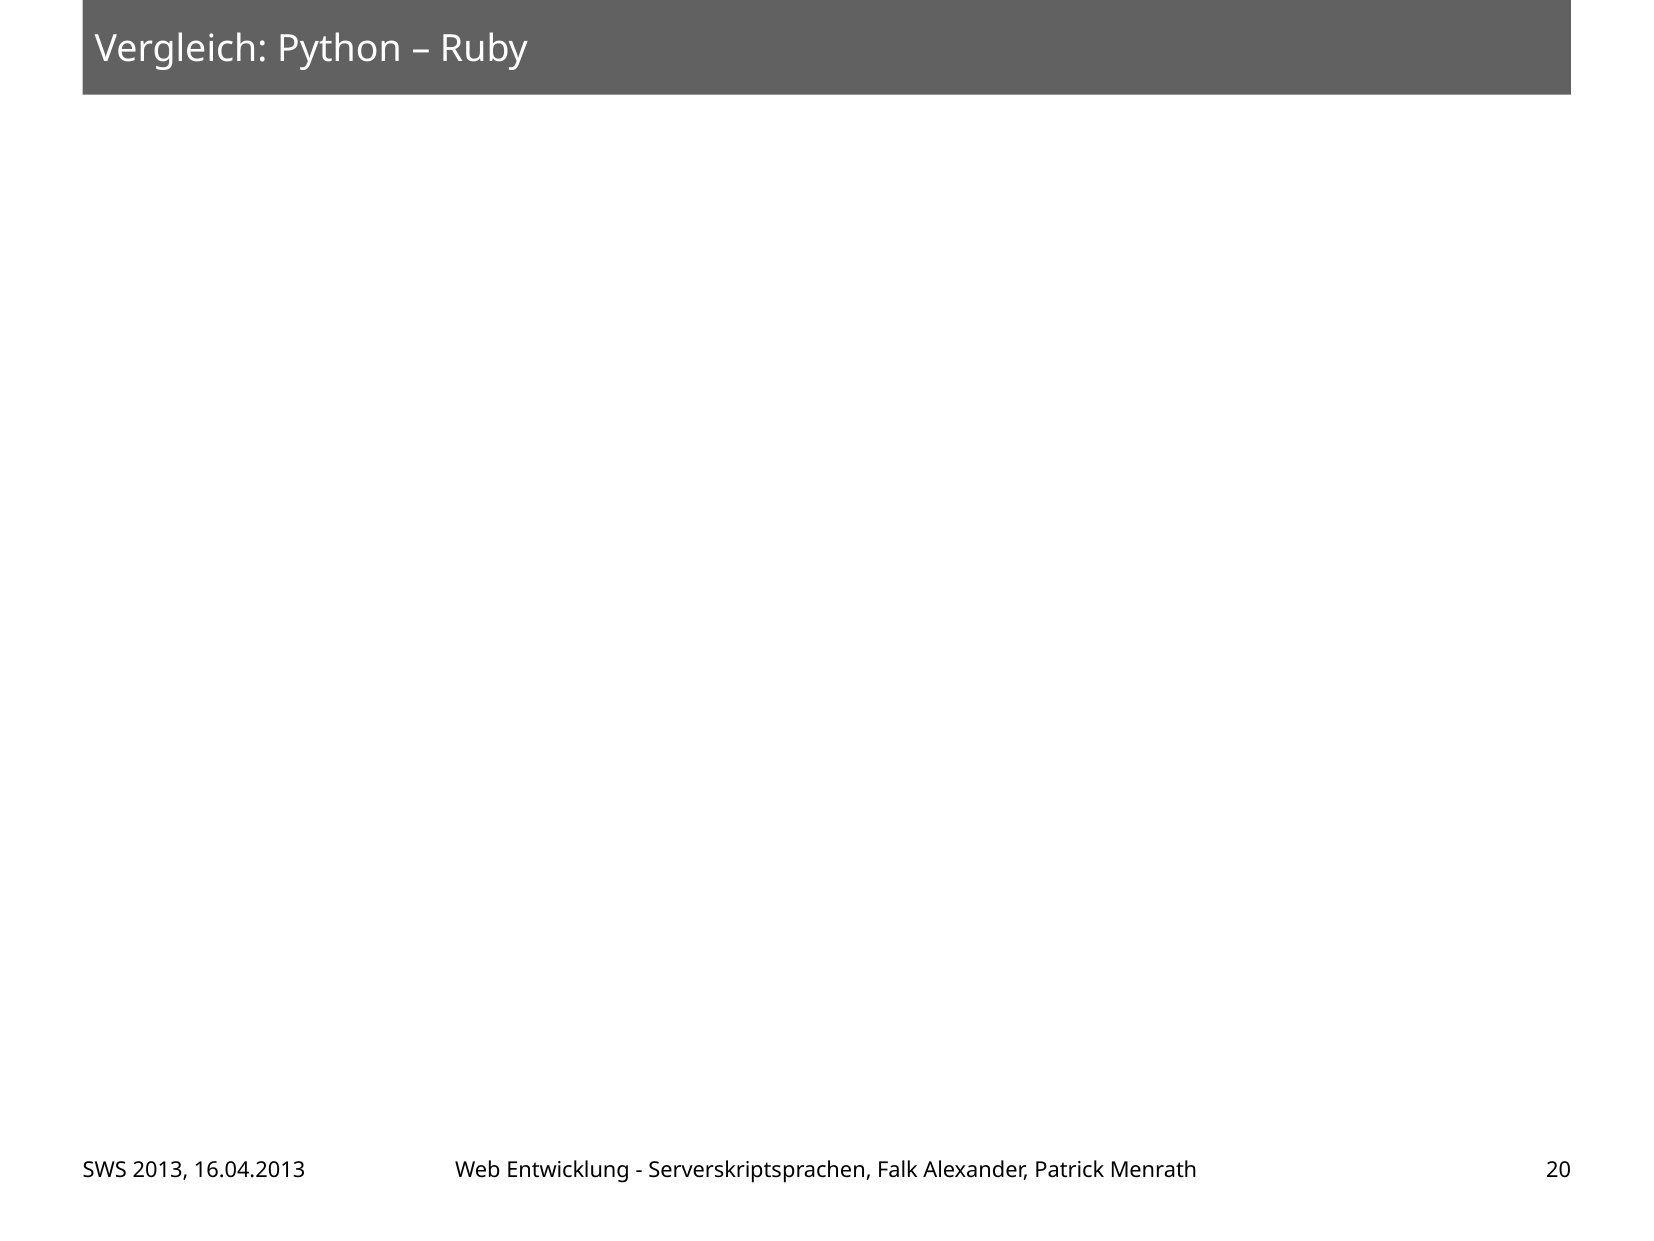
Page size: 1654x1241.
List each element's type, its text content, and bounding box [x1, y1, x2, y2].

title Vergleich: Python – Ruby [82, 0, 1571, 95]
